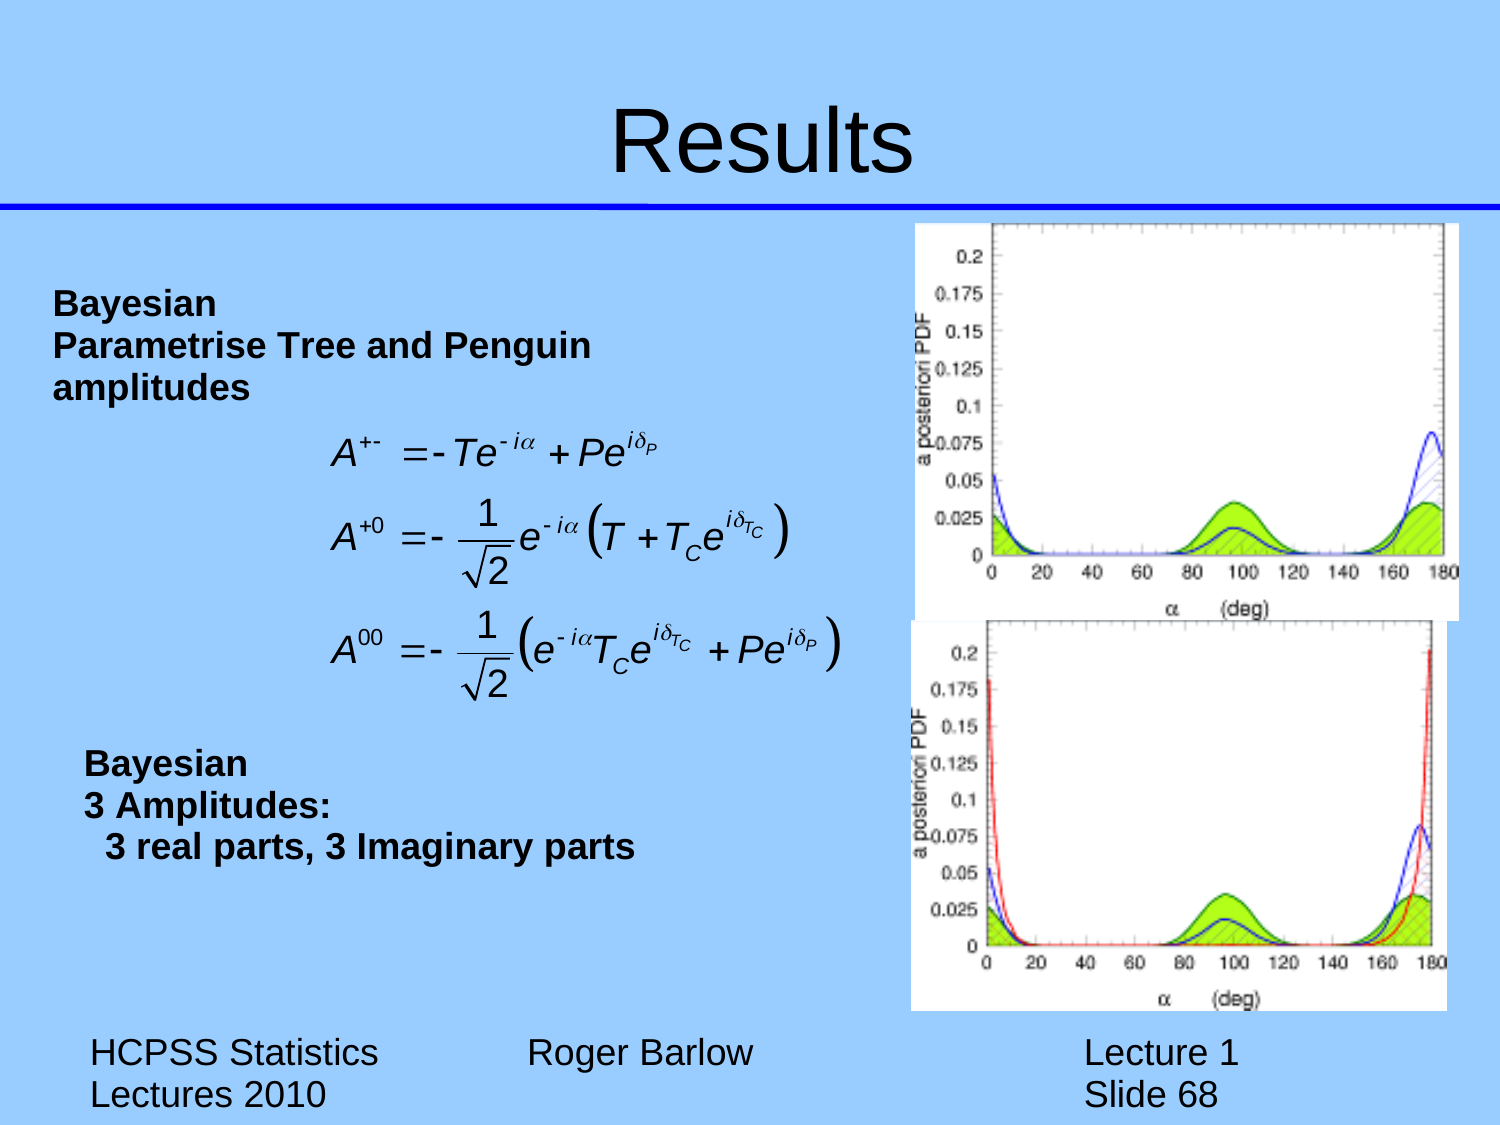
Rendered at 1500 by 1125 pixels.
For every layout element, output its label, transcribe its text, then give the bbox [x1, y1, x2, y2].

text_box Bayesian 3 Amplitudes: 3 real parts, 3 Imaginary parts [69, 732, 719, 877]
title Results [75, 45, 1426, 233]
picture [911, 223, 1459, 1011]
chart [324, 422, 845, 709]
text_box Bayesian Parametrise Tree and Penguin amplitudes [37, 273, 617, 417]
